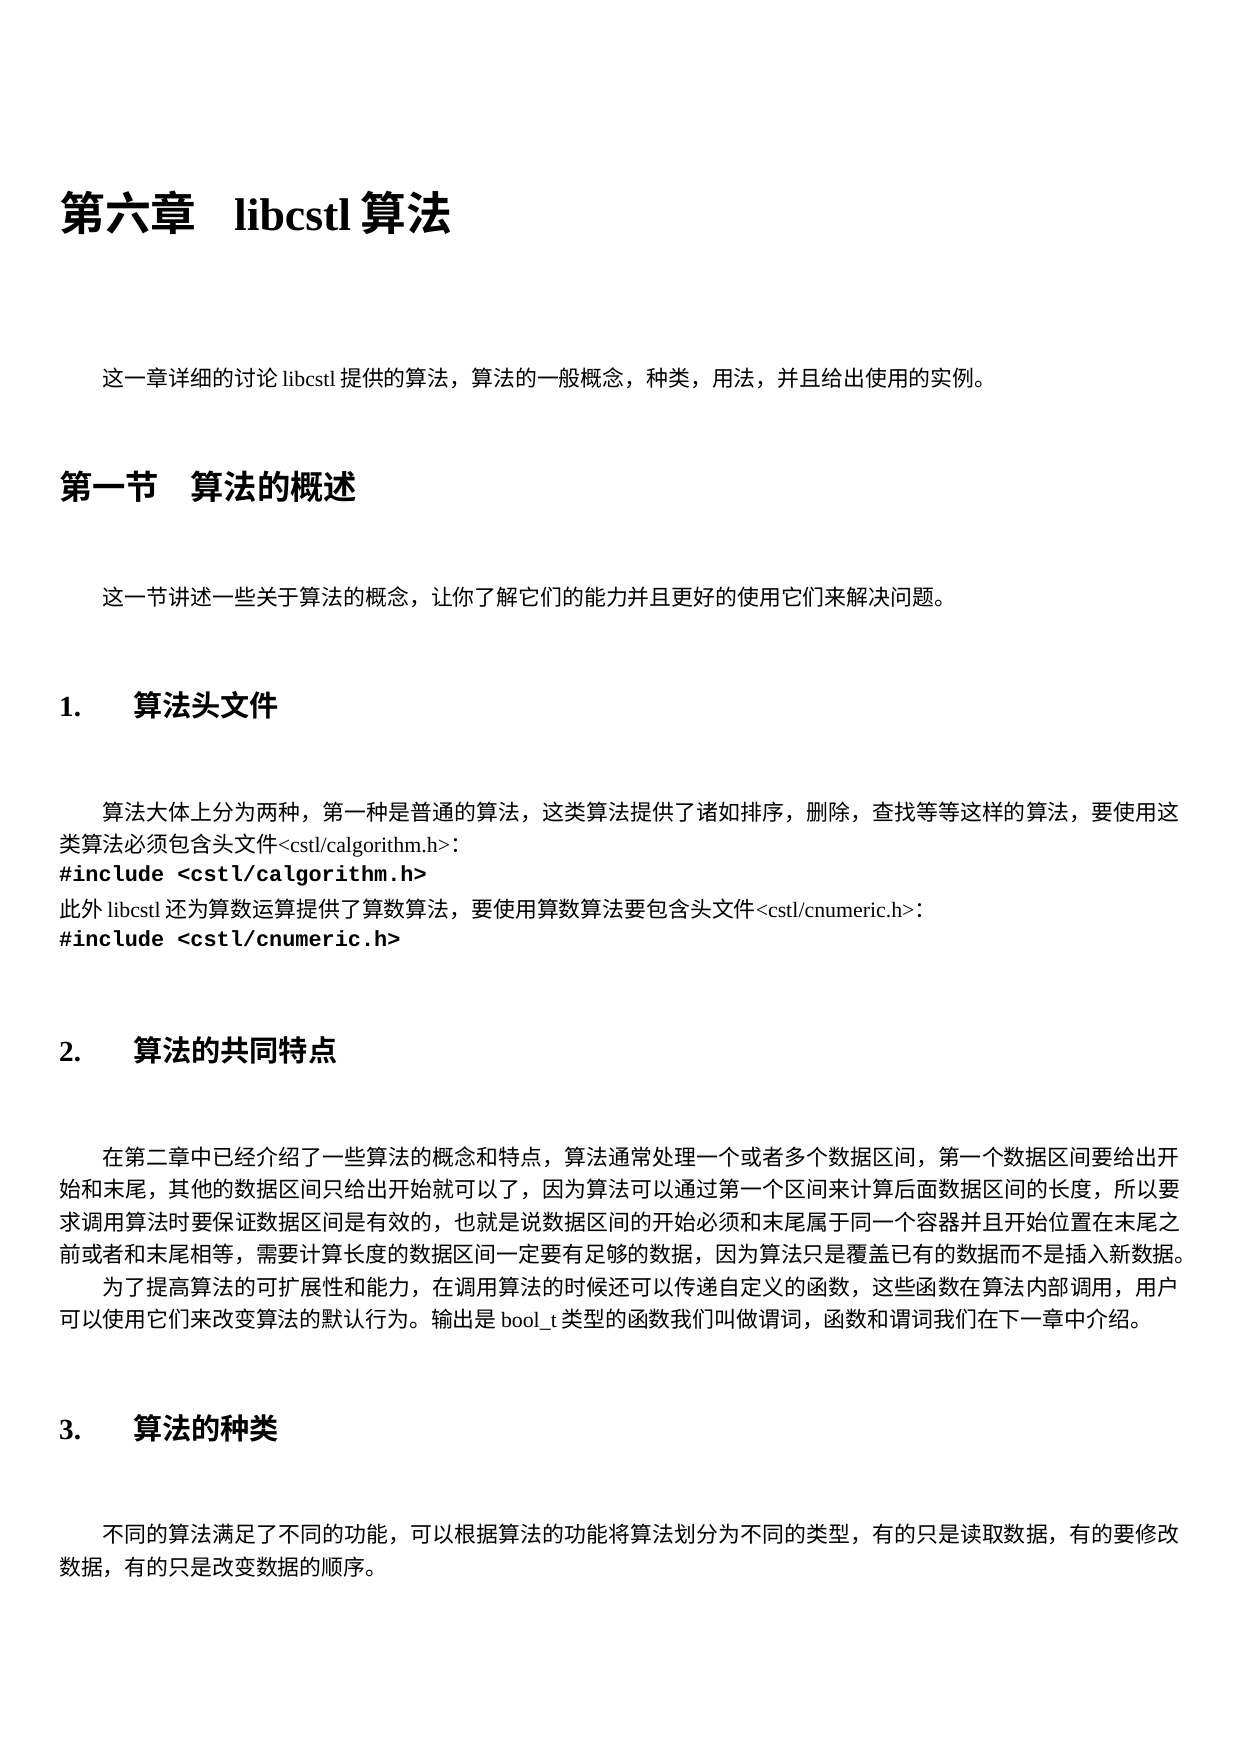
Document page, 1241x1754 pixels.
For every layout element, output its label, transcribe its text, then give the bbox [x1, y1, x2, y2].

text 算法大体上分为两种，第一种是普通的算法，这类算法提供了诸如排序，删除，查找等等这样的算法，要使用这类算法必须包含头文件<cstl/calgorithm.h>： [59, 794, 1181, 859]
subtitle 算法的概述 [59, 452, 1181, 517]
subtitle 算法的种类 [59, 1394, 1181, 1459]
text 这一节讲述一些关于算法的概念，让你了解它们的能力并且更好的使用它们来解决问题。 [59, 579, 1181, 612]
subtitle libcstl算法 [59, 162, 1181, 259]
text #include <cstl/calgorithm.h> [59, 859, 1181, 892]
text 在第二章中已经介绍了一些算法的概念和特点，算法通常处理一个或者多个数据区间，第一个数据区间要给出开始和末尾，其他的数据区间只给出开始就可以了，因为算法可以通过第一个区间来计算后面数据区间的长度，所以要求调用算法时要保证数据区间是有效的，也就是说数据区间的开始必须和末尾属于同一个容器并且开始位置在末尾之前或者和末尾相等，需要计算长度的数据区间一定要有足够的数据，因为算法只是覆盖已有的数据而不是插入新数据。 [59, 1139, 1181, 1269]
text 为了提高算法的可扩展性和能力，在调用算法的时候还可以传递自定义的函数，这些函数在算法内部调用，用户可以使用它们来改变算法的默认行为。输出是bool_t类型的函数我们叫做谓词，函数和谓词我们在下一章中介绍。 [59, 1269, 1181, 1334]
subtitle 算法头文件 [59, 671, 1181, 736]
text #include <cstl/cnumeric.h> [59, 924, 1181, 957]
subtitle 算法的共同特点 [59, 1016, 1181, 1081]
text 此外libcstl还为算数运算提供了算数算法，要使用算数算法要包含头文件<cstl/cnumeric.h>： [59, 892, 1181, 924]
text 不同的算法满足了不同的功能，可以根据算法的功能将算法划分为不同的类型，有的只是读取数据，有的要修改数据，有的只是改变数据的顺序。 [59, 1517, 1181, 1582]
text 这一章详细的讨论libcstl提供的算法，算法的一般概念，种类，用法，并且给出使用的实例。 [59, 360, 1181, 393]
